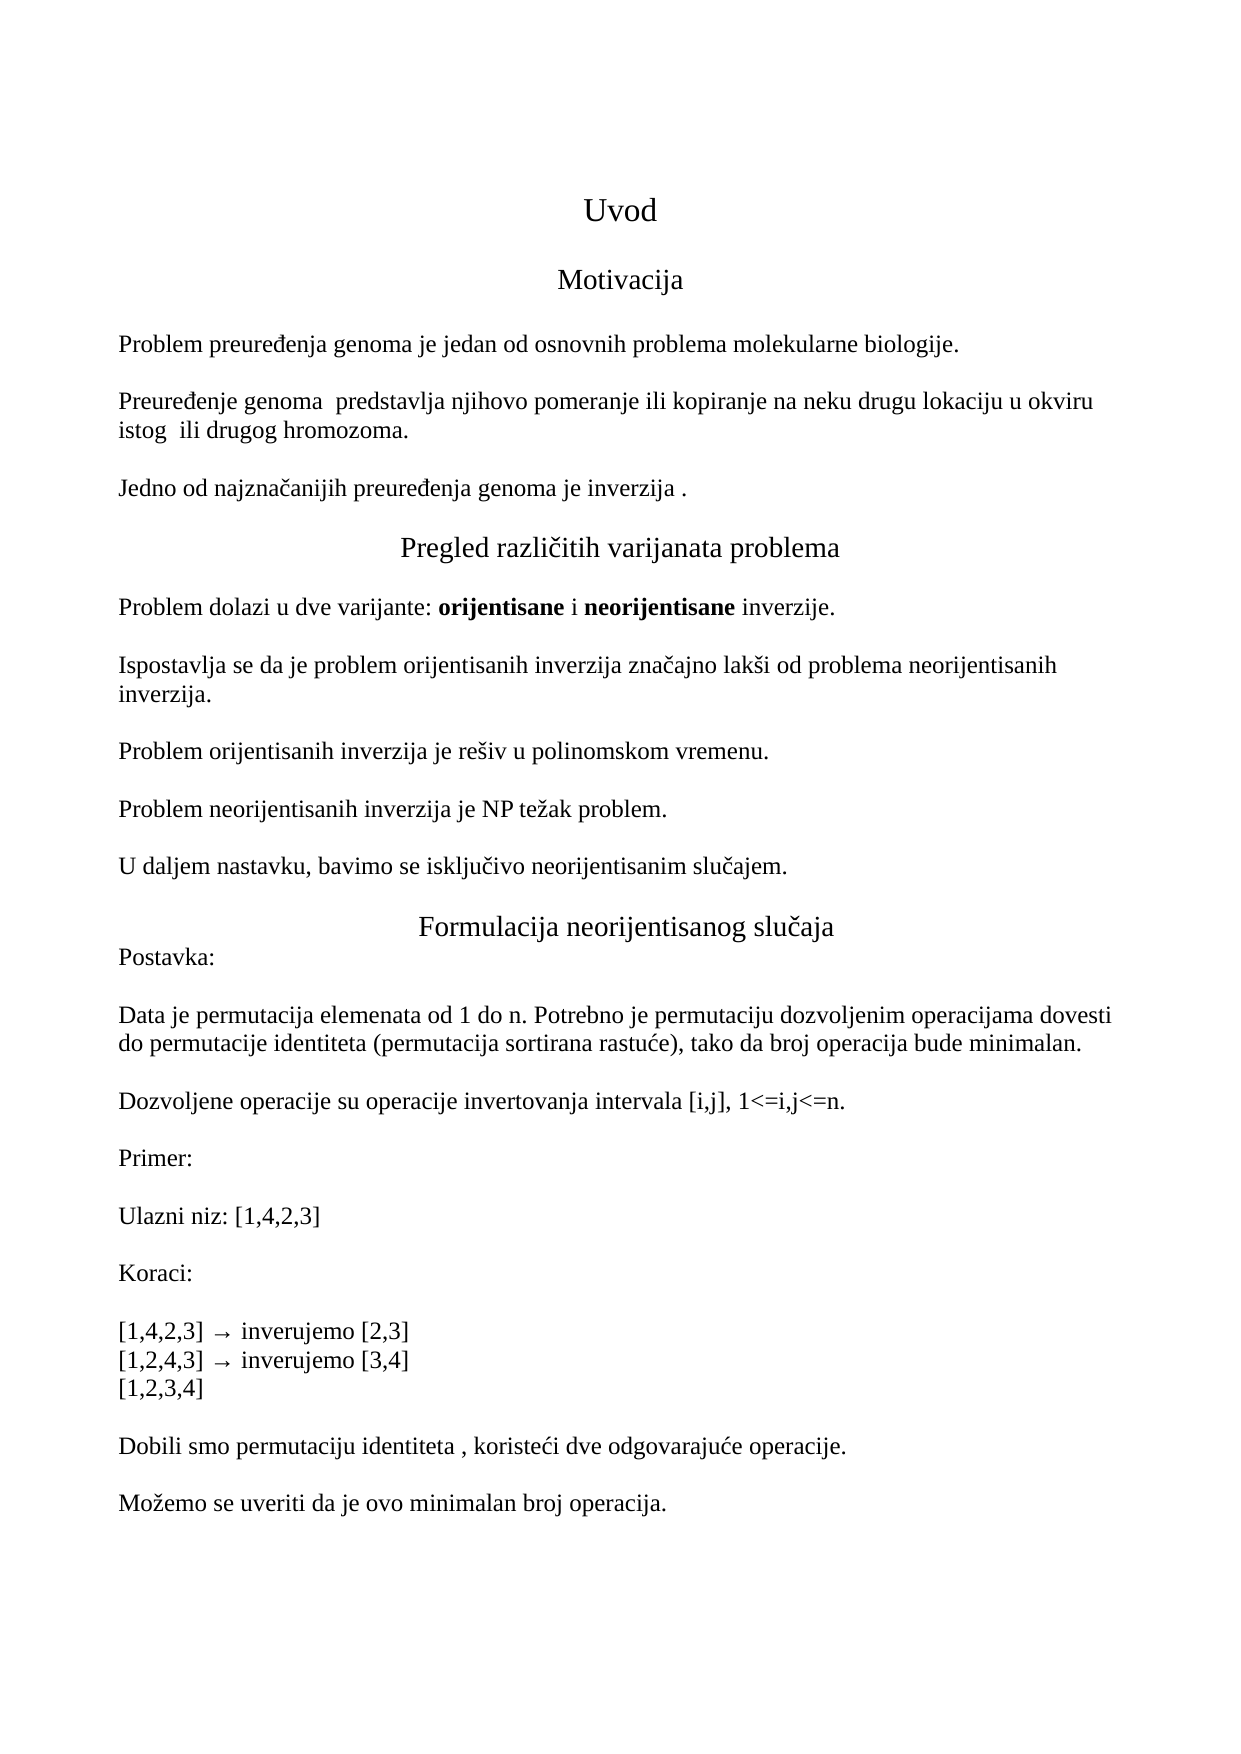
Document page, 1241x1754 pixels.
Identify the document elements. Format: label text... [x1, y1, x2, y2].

text Formulacija neorijentisanog slučaja [118, 909, 1122, 942]
text [1,4,2,3] → inverujemo [2,3] [118, 1316, 1122, 1345]
text Problem neorijentisanih inverzija je NP težak problem. [118, 794, 1122, 822]
text Ulazni niz: [1,4,2,3] [118, 1201, 1122, 1230]
text Dozvoljene operacije su operacije invertovanja intervala [i,j], 1<=i,j<=n. [118, 1086, 1122, 1115]
text Problem preuređenja genoma je jedan od osnovnih problema molekularne biologije. [118, 329, 1122, 358]
text U daljem nastavku, bavimo se isključivo neorijentisanim slučajem. [118, 851, 1122, 880]
text Jedno od najznačanijih preuređenja genoma je inverzija . [118, 473, 1122, 501]
text [1,2,4,3] → inverujemo [3,4] [118, 1345, 1122, 1373]
text Preuređenje genoma predstavlja njihovo pomeranje ili kopiranje na neku drugu lokaciju u okviru istog ili drugog hromozoma. [118, 386, 1122, 444]
text Dobili smo permutaciju identiteta , koristeći dve odgovarajuće operacije. [118, 1431, 1122, 1460]
text [1,2,3,4] [118, 1373, 1122, 1402]
text Primer: [118, 1143, 1122, 1172]
text Problem dolazi u dve varijante: orijentisane i neorijentisane inverzije. [118, 592, 1122, 621]
text Motivacija [118, 262, 1122, 295]
text Ispostavlja se da je problem orijentisanih inverzija značajno lakši od problema neorijentisanih inverzija. [118, 650, 1122, 707]
text Data je permutacija elemenata od 1 do n. Potrebno je permutaciju dozvoljenim operacijama dovesti do permutacije identiteta (permutacija sortirana rastuće), tako da broj operacija bude minimalan. [118, 1000, 1122, 1057]
text Problem orijentisanih inverzija je rešiv u polinomskom vremenu. [118, 736, 1122, 765]
text Koraci: [118, 1258, 1122, 1287]
text Pregled različitih varijanata problema [118, 530, 1122, 564]
text Uvod [118, 190, 1122, 228]
text Postavka: [118, 942, 1122, 971]
text Možemo se uveriti da je ovo minimalan broj operacija. [118, 1488, 1122, 1517]
